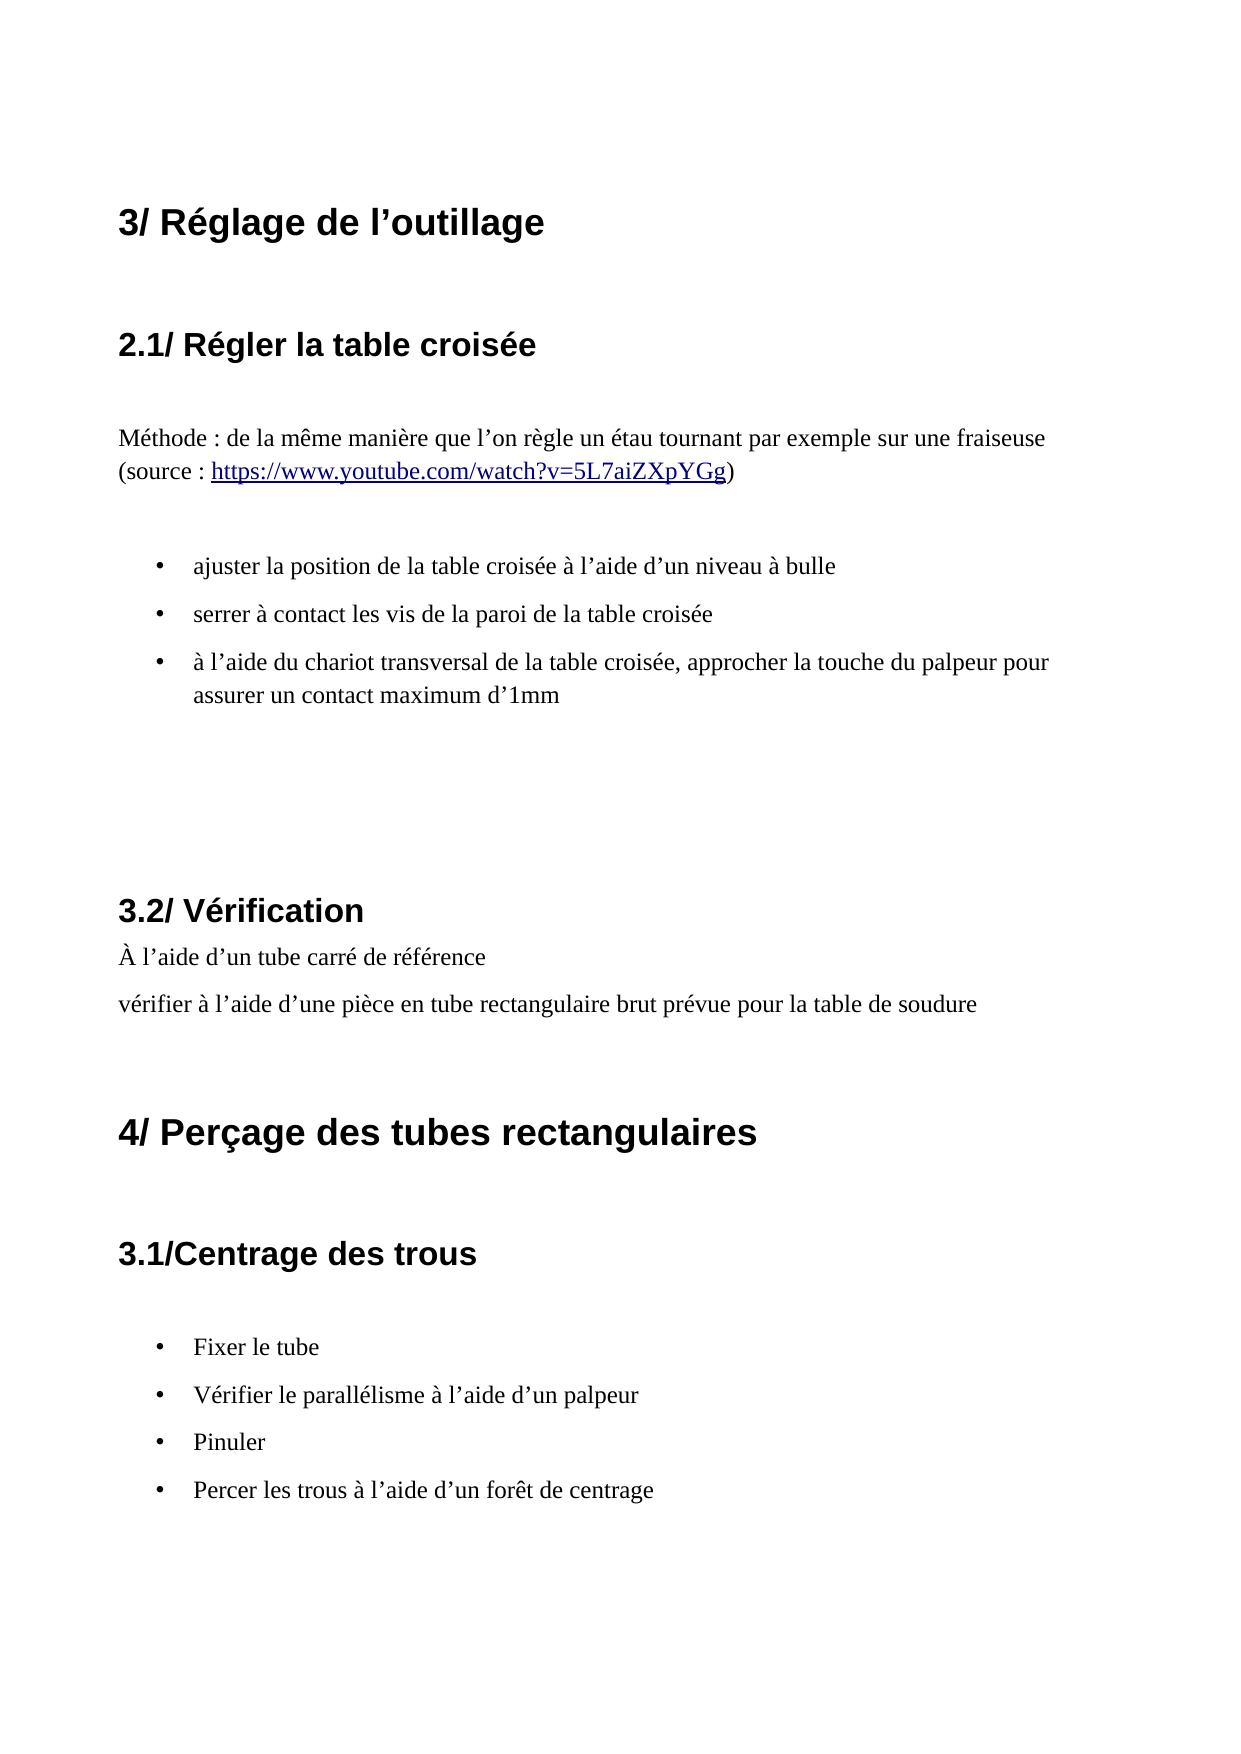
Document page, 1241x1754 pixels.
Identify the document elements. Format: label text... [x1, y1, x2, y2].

text À l’aide d’un tube carré de référence [118, 942, 1122, 971]
list Percer les trous à l’aide d’un forêt de centrage [156, 1475, 1122, 1504]
list ajuster la position de la table croisée à l’aide d’un niveau à bulle [156, 551, 1122, 580]
list serrer à contact les vis de la paroi de la table croisée [156, 599, 1122, 628]
list Vérifier le parallélisme à l’aide d’un palpeur [156, 1380, 1122, 1409]
subtitle 3.2/ Vérification [118, 891, 1122, 929]
subtitle 3.1/Centrage des trous [118, 1234, 1122, 1272]
subtitle 3/ Réglage de l’outillage [118, 201, 1122, 244]
list Fixer le tube [156, 1332, 1122, 1361]
list Pinuler [156, 1427, 1122, 1456]
list à l’aide du chariot transversal de la table croisée, approcher la touche du palpeur pour assurer un contact maximum d’1mm [156, 647, 1122, 708]
subtitle 2.1/ Régler la table croisée [118, 325, 1122, 363]
subtitle 4/ Perçage des tubes rectangulaires [118, 1110, 1122, 1153]
text Méthode : de la même manière que l’on règle un étau tournant par exemple sur une fraiseuse (source : https://www.youtube.com/watch?v=5L7aiZXpYGg) [118, 423, 1122, 485]
text vérifier à l’aide d’une pièce en tube rectangulaire brut prévue pour la table de soudure [118, 989, 1122, 1018]
